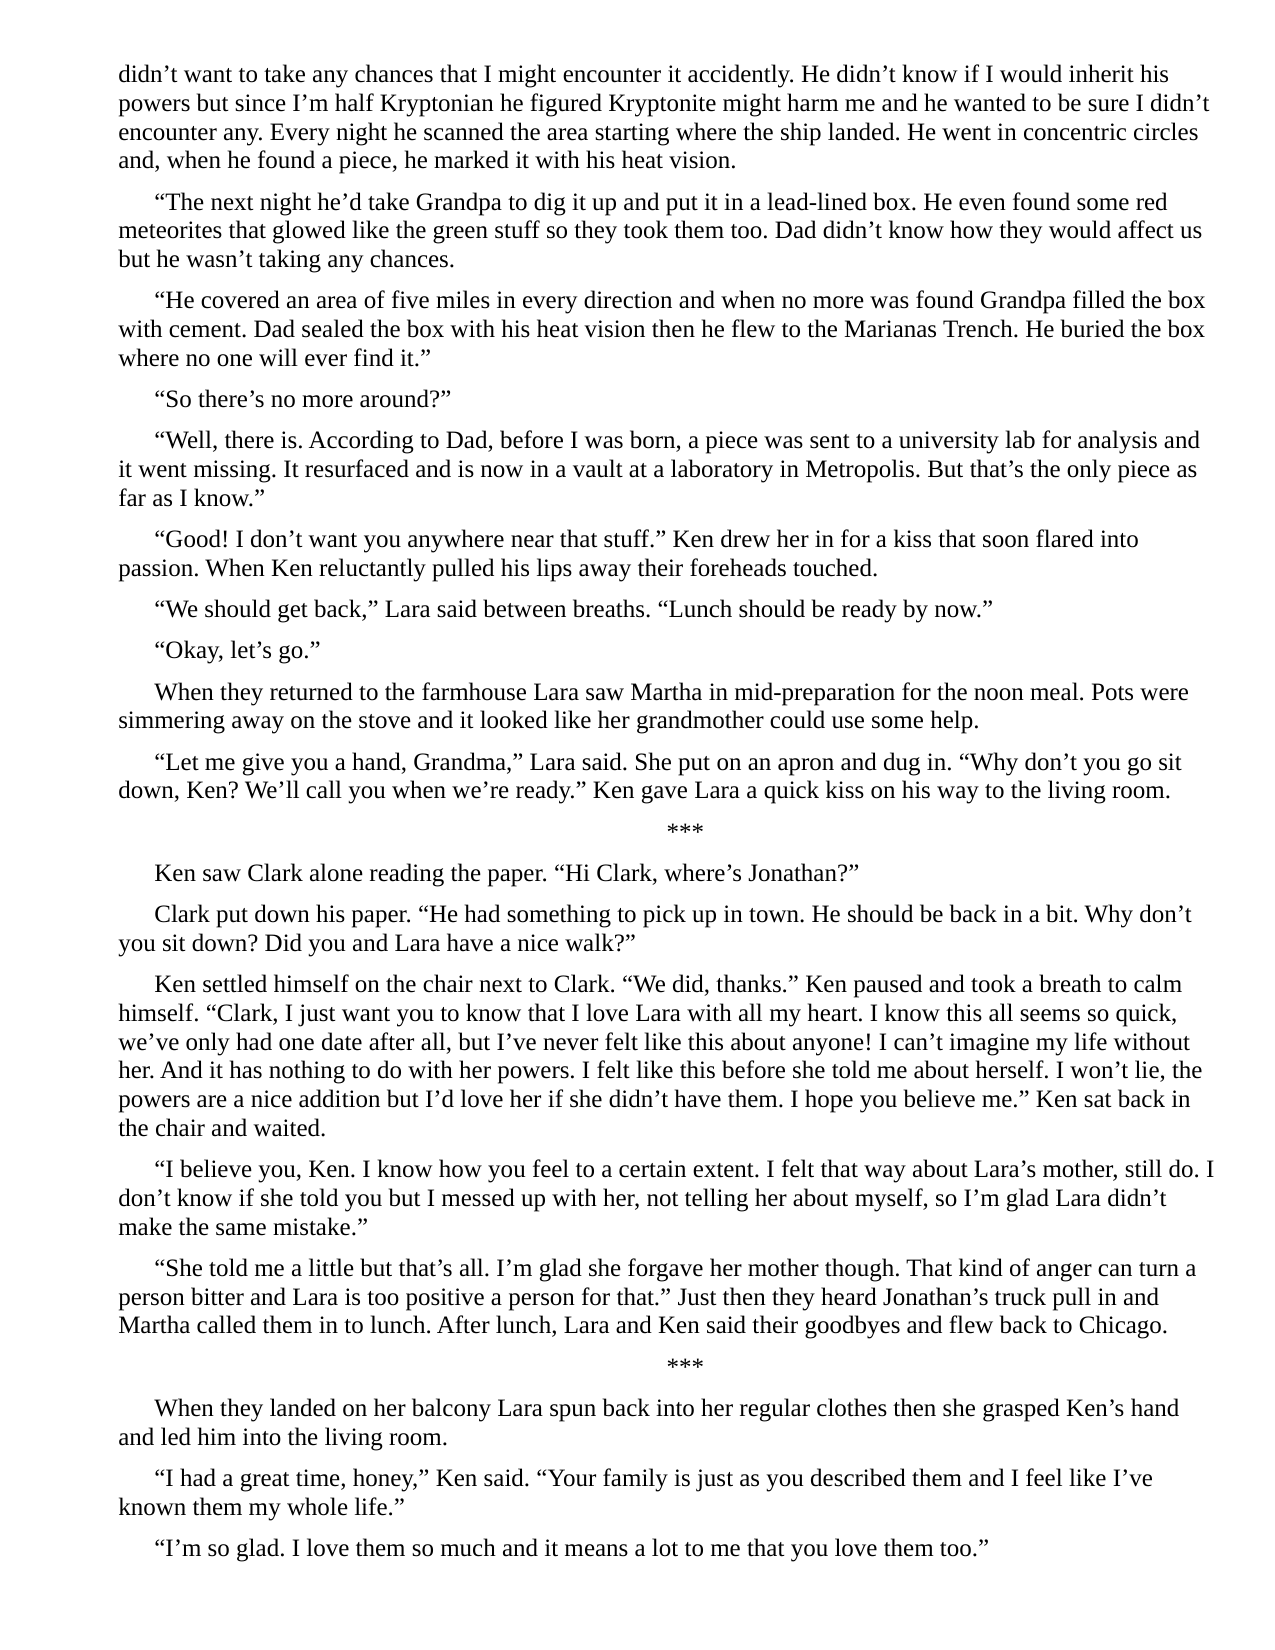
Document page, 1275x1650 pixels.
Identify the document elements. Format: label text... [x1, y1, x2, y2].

text Clark put down his paper. “He had something to pick up in town. He should be back in a bit. Why don’t you sit down? Did you and Lara have a nice walk?” [118, 899, 1216, 957]
text “I’m so glad. I love them so much and it means a lot to me that you love them too.” [118, 1533, 1216, 1562]
text “Let me give you a hand, Grandma,” Lara said. She put on an apron and dug in. “Why don’t you go sit down, Ken? We’ll call you when we’re ready.” Ken gave Lara a quick kiss on his way to the living room. [118, 747, 1216, 804]
text “The next night he’d take Grandpa to dig it up and put it in a lead-lined box. He even found some red meteorites that glowed like the green stuff so they took them too. Dad didn’t know how they would affect us but he wasn’t taking any chances. [118, 187, 1216, 273]
text “We should get back,” Lara said between breaths. “Lunch should be ready by now.” [118, 594, 1216, 623]
text Ken settled himself on the chair next to Clark. “We did, thanks.” Ken paused and took a breath to calm himself. “Clark, I just want you to know that I love Lara with all my heart. I know this all seems so quick, we’ve only had one date after all, but I’ve never felt like this about anyone! I can’t imagine my life without her. And it has nothing to do with her powers. I felt like this before she told me about herself. I won’t lie, the powers are a nice addition but I’d love her if she didn’t have them. I hope you believe me.” Ken sat back in the chair and waited. [118, 969, 1216, 1142]
text Ken saw Clark alone reading the paper. “Hi Clark, where’s Jonathan?” [118, 858, 1216, 887]
text *** [118, 1352, 1216, 1380]
text “Okay, let’s go.” [118, 635, 1216, 664]
text “Well, there is. According to Dad, before I was born, a piece was sent to a university lab for analysis and it went missing. It resurfaced and is now in a vault at a laboratory in Metropolis. But that’s the only piece as far as I know.” [118, 425, 1216, 512]
text didn’t want to take any chances that I might encounter it accidently. He didn’t know if I would inherit his powers but since I’m half Kryptonian he figured Kryptonite might harm me and he wanted to be sure I didn’t encounter any. Every night he scanned the area starting where the ship landed. He went in concentric circles and, when he found a piece, he marked it with his heat vision. [118, 59, 1216, 174]
text “I believe you, Ken. I know how you feel to a certain extent. I felt that way about Lara’s mother, still do. I don’t know if she told you but I messed up with her, not telling her about myself, so I’m glad Lara didn’t make the same mistake.” [118, 1154, 1216, 1240]
text *** [118, 817, 1216, 845]
text “Good! I don’t want you anywhere near that stuff.” Ken drew her in for a kiss that soon flared into passion. When Ken reluctantly pulled his lips away their foreheads touched. [118, 524, 1216, 582]
text “She told me a little but that’s all. I’m glad she forgave her mother though. That kind of anger can turn a person bitter and Lara is too positive a person for that.” Just then they heard Jonathan’s truck pull in and Martha called them in to lunch. After lunch, Lara and Ken said their goodbyes and flew back to Chicago. [118, 1253, 1216, 1339]
text “He covered an area of five miles in every direction and when no more was found Grandpa filled the box with cement. Dad sealed the box with his heat vision then he flew to the Marianas Trench. He buried the box where no one will ever find it.” [118, 285, 1216, 372]
text “I had a great time, honey,” Ken said. “Your family is just as you described them and I feel like I’ve known them my whole life.” [118, 1463, 1216, 1520]
text When they landed on her balcony Lara spun back into her regular clothes then she grasped Ken’s hand and led him into the living room. [118, 1393, 1216, 1450]
text “So there’s no more around?” [118, 384, 1216, 413]
text When they returned to the farmhouse Lara saw Martha in mid-preparation for the noon meal. Pots were simmering away on the stove and it looked like her grandmother could use some help. [118, 677, 1216, 734]
